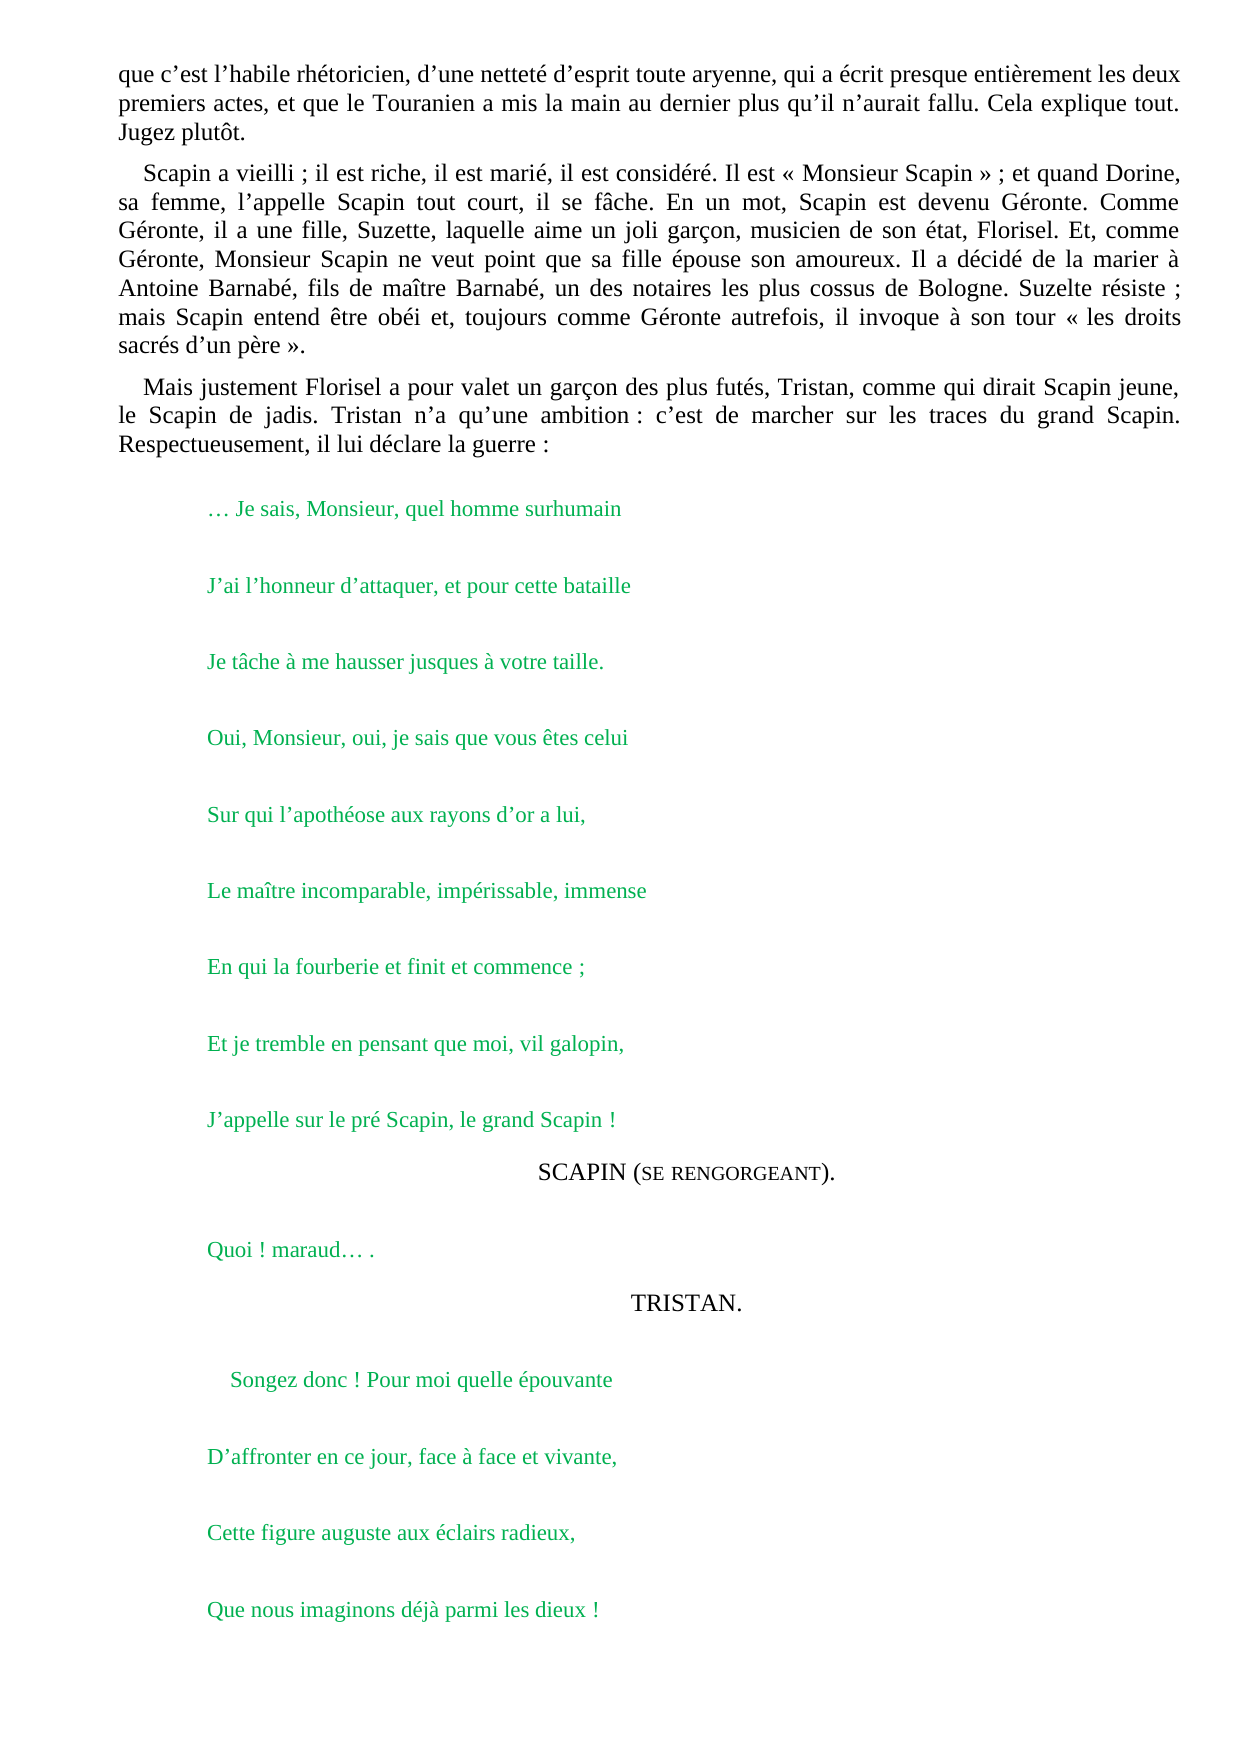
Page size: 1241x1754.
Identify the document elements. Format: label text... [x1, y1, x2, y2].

text D’affronter en ce jour, face à face et vivante, [207, 1443, 1181, 1469]
text Que nous imaginons déjà parmi les dieux ! [207, 1596, 1181, 1622]
text Scapin a vieilli ; il est riche, il est marié, il est considéré. Il est « Monsieur Scapin » ; et quand Dorine, sa femme, l’appelle Scapin tout court, il se fâche. En un mot, Scapin est devenu Géronte. Comme Géronte, il a une fille, Suzette, laquelle aime un joli garçon, musicien de son état, Florisel. Et, comme Géronte, Monsieur Scapin ne veut point que sa fille épouse son amoureux. Il a décidé de la marier à Antoine Barnabé, fils de maître Barnabé, un des notaires les plus cossus de Bologne. Suzelte résiste ; mais Scapin entend être obéi et, toujours comme Géronte autrefois, il invoque à son tour « les droits sacrés d’un père ». [118, 158, 1181, 359]
text Le maître incomparable, impérissable, immense [207, 877, 1181, 903]
text TRISTAN. [118, 1288, 1181, 1316]
text Et je tremble en pensant que moi, vil galopin, [207, 1030, 1181, 1056]
text Je tâche à me hausser jusques à votre taille. [207, 648, 1181, 674]
text que c’est l’habile rhétoricien, d’une netteté d’esprit toute aryenne, qui a écrit presque entièrement les deux premiers actes, et que le Touranien a mis la main au dernier plus qu’il n’aurait fallu. Cela explique tout. Jugez plutôt. [118, 59, 1181, 145]
text … Je sais, Monsieur, quel homme surhumain [207, 495, 1181, 522]
text Songez donc ! Pour moi quelle épouvante [207, 1367, 1181, 1393]
text En qui la fourberie et finit et commence ; [207, 953, 1181, 980]
text Quoi ! maraud… . [207, 1236, 1181, 1263]
text SCAPIN (se rengorgeant). [118, 1157, 1181, 1186]
text Mais justement Florisel a pour valet un garçon des plus futés, Tristan, comme qui dirait Scapin jeune, le Scapin de jadis. Tristan n’a qu’une ambition : c’est de marcher sur les traces du grand Scapin. Respectueusement, il lui déclare la guerre : [118, 372, 1181, 458]
text Sur qui l’apothéose aux rayons d’or a lui, [207, 801, 1181, 827]
text J’appelle sur le pré Scapin, le grand Scapin ! [207, 1106, 1181, 1132]
text Cette figure auguste aux éclairs radieux, [207, 1519, 1181, 1546]
text Oui, Monsieur, oui, je sais que vous êtes celui [207, 724, 1181, 751]
text J’ai l’honneur d’attaquer, et pour cette bataille [207, 572, 1181, 598]
